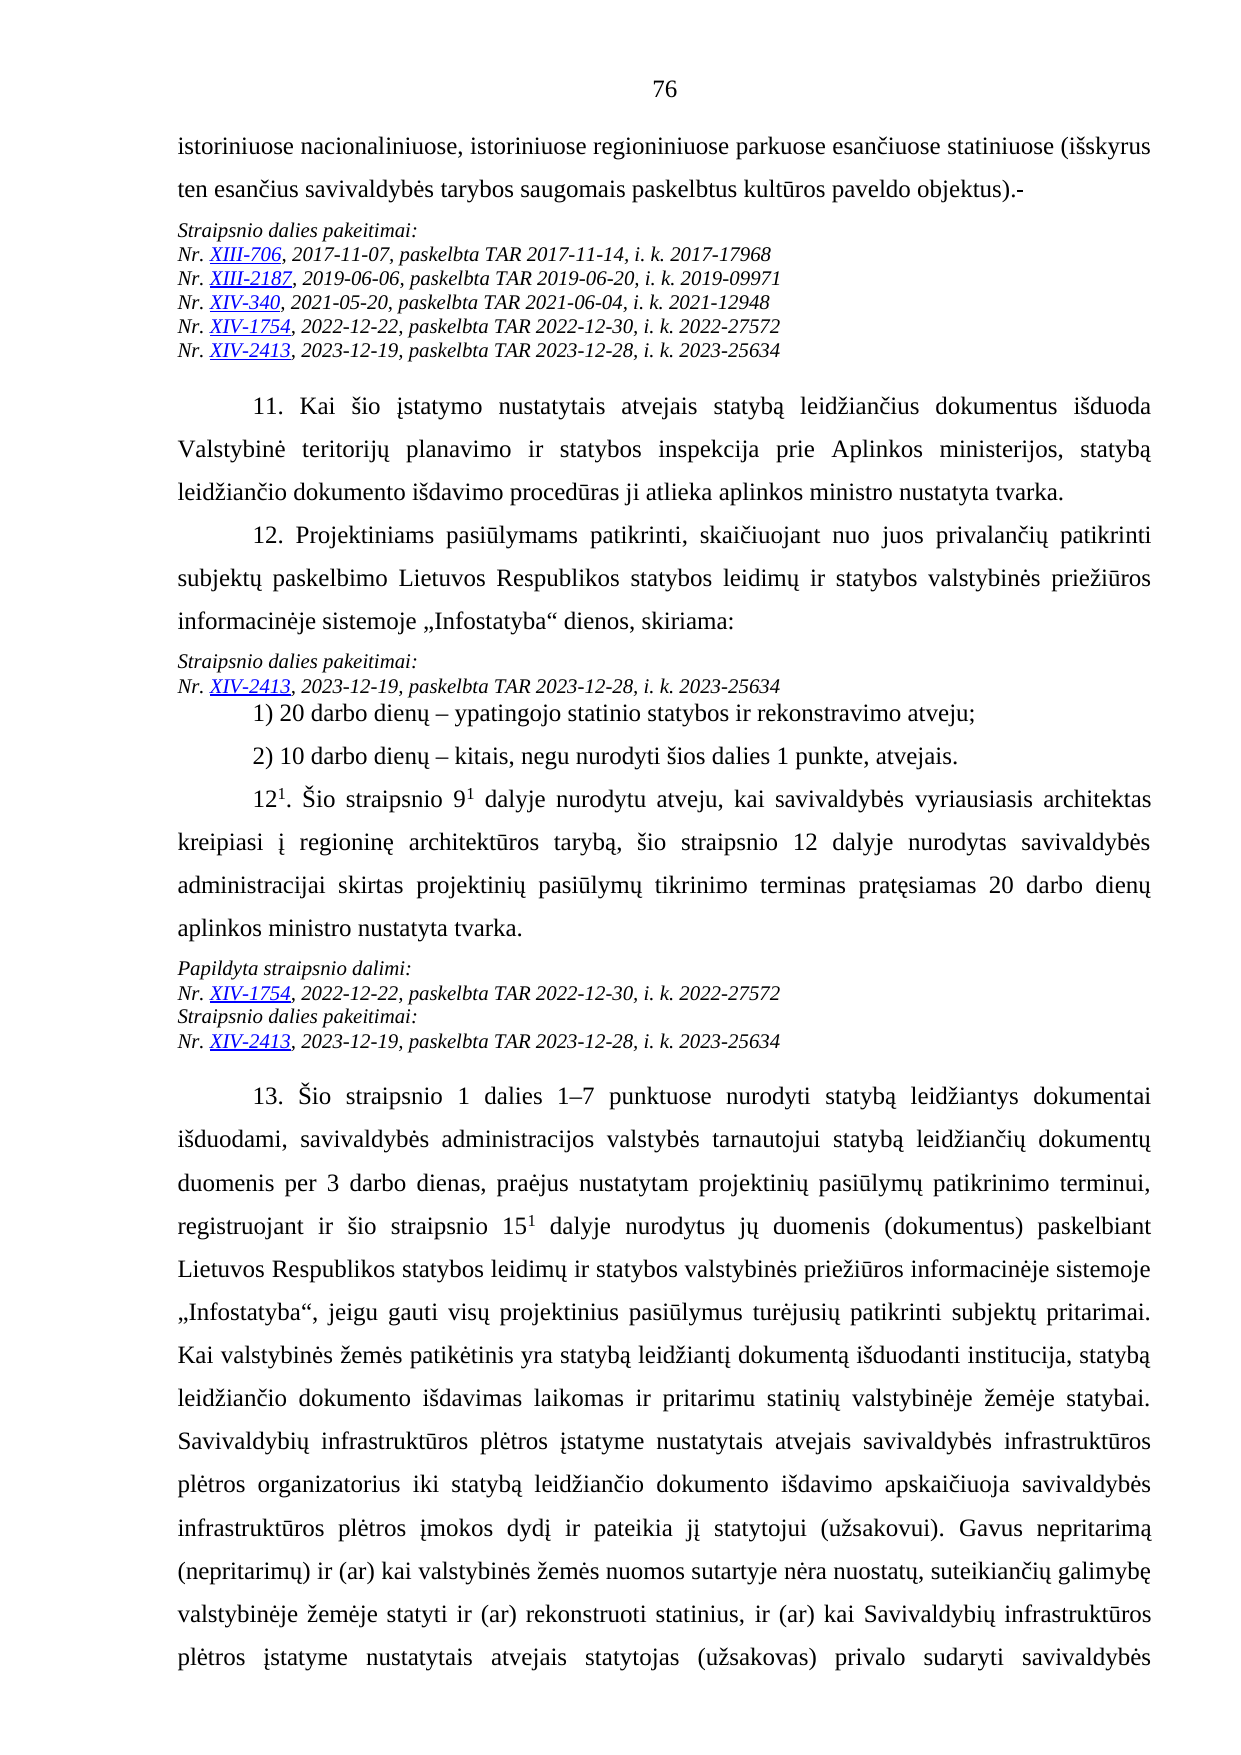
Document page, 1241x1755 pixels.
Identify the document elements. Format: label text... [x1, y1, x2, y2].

text 11. Kai šio įstatymo nustatytais atvejais statybą leidžiančius dokumentus išduoda Valstybinė teritorijų planavimo ir statybos inspekcija prie Aplinkos ministerijos, statybą leidžiančio dokumento išdavimo procedūras ji atlieka aplinkos ministro nustatyta tvarka. [177, 391, 1152, 506]
text Straipsnio dalies pakeitimai: [177, 1004, 1152, 1028]
text Straipsnio dalies pakeitimai: [177, 218, 1152, 242]
text Nr. XIV-340, 2021-05-20, paskelbta TAR 2021-06-04, i. k. 2021-12948 [177, 290, 1152, 314]
text istoriniuose nacionaliniuose, istoriniuose regioniniuose parkuose esančiuose statiniuose (išskyrus ten esančius savivaldybės tarybos saugomais paskelbtus kultūros paveldo objektus). [177, 131, 1152, 203]
text Nr. XIV-2413, 2023-12-19, paskelbta TAR 2023-12-28, i. k. 2023-25634 [177, 673, 1152, 698]
text Nr. XIV-2413, 2023-12-19, paskelbta TAR 2023-12-28, i. k. 2023-25634 [177, 338, 1152, 362]
text 1) 20 darbo dienų – ypatingojo statinio statybos ir rekonstravimo atveju; [177, 698, 1152, 726]
text 121. Šio straipsnio 91 dalyje nurodytu atveju, kai savivaldybės vyriausiasis architektas kreipiasi į regioninę architektūros tarybą, šio straipsnio 12 dalyje nurodytas savivaldybės administracijai skirtas projektinių pasiūlymų tikrinimo terminas pratęsiamas 20 darbo dienų aplinkos ministro nustatyta tvarka. [177, 784, 1152, 942]
text Nr. XIII-706, 2017-11-07, paskelbta TAR 2017-11-14, i. k. 2017-17968 [177, 242, 1152, 266]
text Papildyta straipsnio dalimi: [177, 956, 1152, 980]
text Nr. XIII-2187, 2019-06-06, paskelbta TAR 2019-06-20, i. k. 2019-09971 [177, 266, 1152, 290]
text 13. Šio straipsnio 1 dalies 1–7 punktuose nurodyti statybą leidžiantys dokumentai išduodami, savivaldybės administracijos valstybės tarnautojui statybą leidžiančių dokumentų duomenis per 3 darbo dienas, praėjus nustatytam projektinių pasiūlymų patikrinimo terminui, registruojant ir šio straipsnio 151 dalyje nurodytus jų duomenis (dokumentus) paskelbiant Lietuvos Respublikos statybos leidimų ir statybos valstybinės priežiūros informacinėje sistemoje „Infostatyba“, jeigu gauti visų projektinius pasiūlymus turėjusių patikrinti subjektų pritarimai. Kai valstybinės žemės patikėtinis yra statybą leidžiantį dokumentą išduodanti institucija, statybą leidžiančio dokumento išdavimas laikomas ir pritarimu statinių valstybinėje žemėje statybai. Savivaldybių infrastruktūros plėtros įstatyme nustatytais atvejais savivaldybės infrastruktūros plėtros organizatorius iki statybą leidžiančio dokumento išdavimo apskaičiuoja savivaldybės infrastruktūros plėtros įmokos dydį ir pateikia jį statytojui (užsakovui). Gavus nepritarimą (nepritarimų) ir (ar) kai valstybinės žemės nuomos sutartyje nėra nuostatų, suteikiančių galimybę valstybinėje žemėje statyti ir (ar) rekonstruoti statinius, ir (ar) kai Savivaldybių infrastruktūros plėtros įstatyme nustatytais atvejais statytojas (užsakovas) privalo sudaryti savivaldybės [177, 1081, 1152, 1671]
text Nr. XIV-1754, 2022-12-22, paskelbta TAR 2022-12-30, i. k. 2022-27572 [177, 314, 1152, 338]
text Nr. XIV-2413, 2023-12-19, paskelbta TAR 2023-12-28, i. k. 2023-25634 [177, 1028, 1152, 1053]
text 2) 10 darbo dienų – kitais, negu nurodyti šios dalies 1 punkte, atvejais. [177, 741, 1152, 769]
text 12. Projektiniams pasiūlymams patikrinti, skaičiuojant nuo juos privalančių patikrinti subjektų paskelbimo Lietuvos Respublikos statybos leidimų ir statybos valstybinės priežiūros informacinėje sistemoje „Infostatyba“ dienos, skiriama: [177, 520, 1152, 635]
text Nr. XIV-1754, 2022-12-22, paskelbta TAR 2022-12-30, i. k. 2022-27572 [177, 980, 1152, 1004]
text Straipsnio dalies pakeitimai: [177, 649, 1152, 673]
